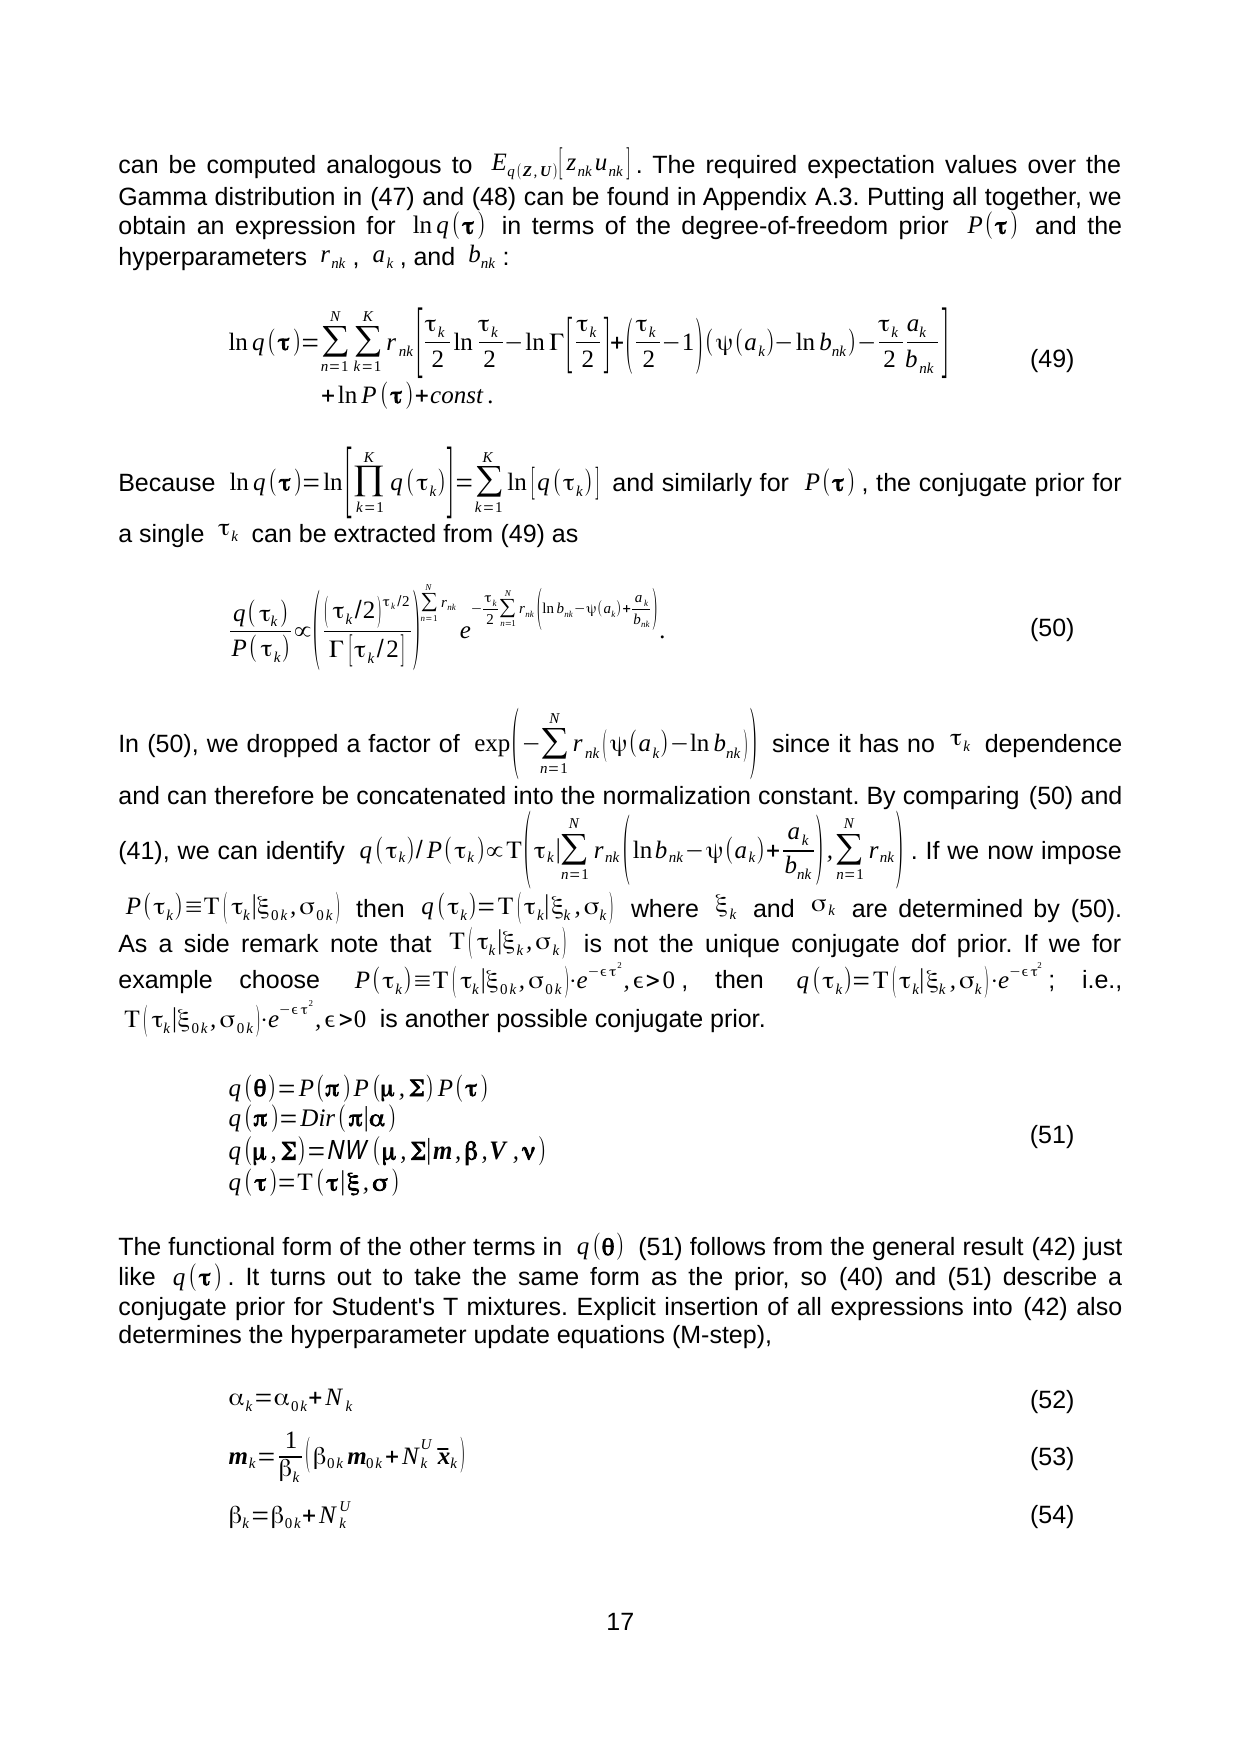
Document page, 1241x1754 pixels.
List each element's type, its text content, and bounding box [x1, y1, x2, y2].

table_header [118, 577, 217, 678]
table_header [118, 1378, 217, 1421]
text In (50), we dropped a factor of since it has no dependence and can therefore be concatenated into the normalization constant. By comparing (50) and (41), we can identify . If we now impose then where and are determined by (50). As a side remark note that is not the unique conjugate dof prior. If we for example choose , then ; i.e., is another possible conjugate prior. [118, 707, 1122, 1038]
table_cell [217, 1491, 1024, 1538]
table_cell [217, 1421, 1024, 1491]
table_cell [118, 1491, 217, 1538]
table_header [217, 301, 1024, 416]
text The functional form of the other terms in (51) follows from the general result (42) just like . It turns out to take the same form as the prior, so (40) and (51) describe a conjugate prior for Student's T mixtures. Explicit insertion of all expressions into (42) also determines the hyperparameter update equations (M-step), [118, 1232, 1122, 1349]
table_cell (54) [1024, 1491, 1123, 1538]
table_header [118, 301, 217, 416]
table_header [118, 1067, 216, 1203]
table_header (50) [1024, 577, 1123, 678]
table_header (52) [1024, 1378, 1123, 1421]
table_header (51) [1024, 1067, 1123, 1203]
table_header [217, 1378, 1024, 1421]
table_cell [118, 1421, 217, 1491]
table_header (49) [1024, 301, 1123, 416]
table_cell (53) [1024, 1421, 1123, 1491]
text can be computed analogous to . The required expectation values over the Gamma distribution in (47) and (48) can be found in Appendix A.3. Putting all together, we obtain an expression for in terms of the degree-of-freedom prior and the hyperparameters , , and : [118, 147, 1122, 272]
table_header [216, 1067, 1024, 1203]
table_header [217, 577, 1024, 678]
text Because and similarly for , the conjugate prior for a single can be extracted from (49) as [118, 445, 1122, 548]
